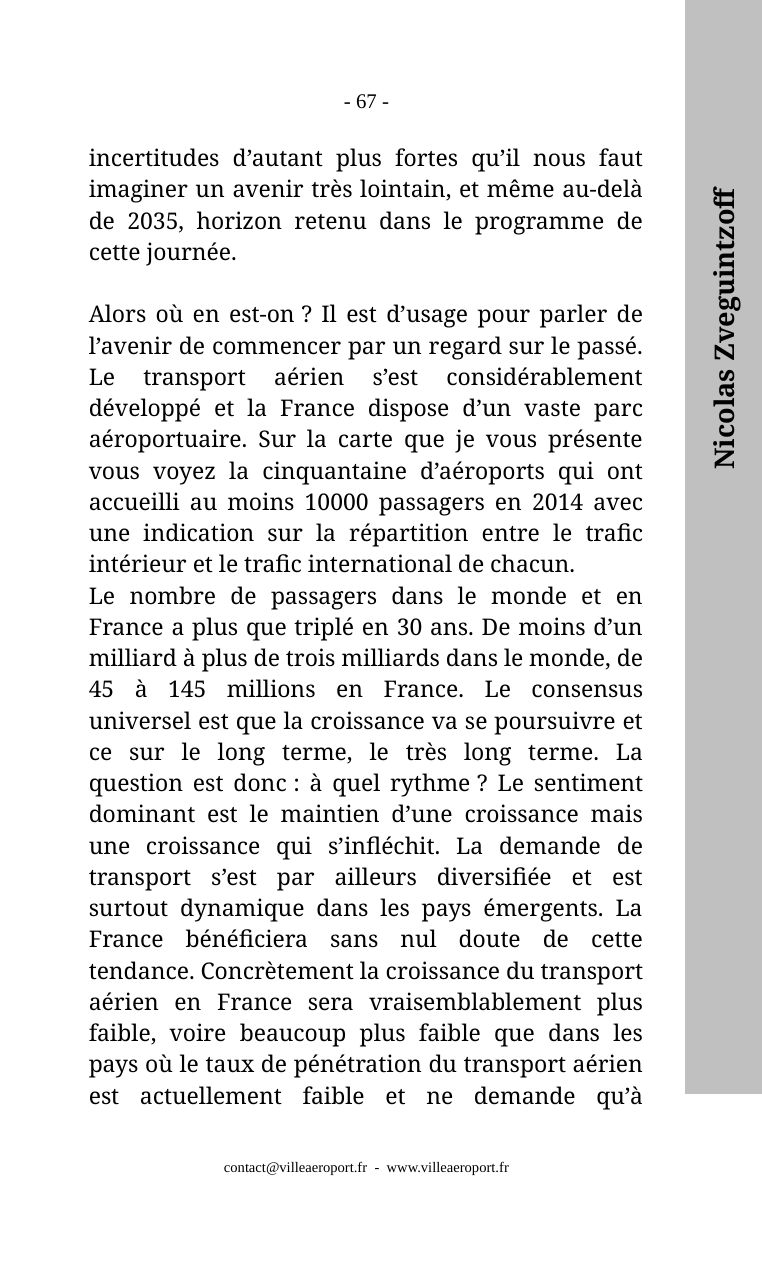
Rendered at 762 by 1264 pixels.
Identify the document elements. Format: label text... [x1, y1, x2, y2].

text Nicolas Zveguintzoff [685, 187, 762, 469]
text Alors où en est-on ? Il est d’usage pour parler de l’avenir de commencer par un regard sur le passé. Le transport aérien s’est considérablement développé et la France dispose d’un vaste parc aéroportuaire. Sur la carte que je vous présente vous voyez la cinquantaine d’aéroports qui ont accueilli au moins 10000 passagers en 2014 avec une indication sur la répartition entre le trafic intérieur et le trafic international de chacun. [88, 298, 644, 579]
text incertitudes d’autant plus fortes qu’il nous faut imaginer un avenir très lointain, et même au-delà de 2035, horizon retenu dans le programme de cette journée. [88, 142, 644, 267]
text Le nombre de passagers dans le monde et en France a plus que triplé en 30 ans. De moins d’un milliard à plus de trois milliards dans le monde, de 45 à 145 millions en France. Le consensus universel est que la croissance va se poursuivre et ce sur le long terme, le très long terme. La question est donc : à quel rythme ? Le sentiment dominant est le maintien d’une croissance mais une croissance qui s’infléchit. La demande de transport s’est par ailleurs diversifiée et est surtout dynamique dans les pays émergents. La France bénéficiera sans nul doute de cette tendance. Concrètement la croissance du transport aérien en France sera vraisemblablement plus faible, voire beaucoup plus faible que dans les pays où le taux de pénétration du transport aérien est actuellement faible et ne demande qu’à [88, 579, 644, 1111]
